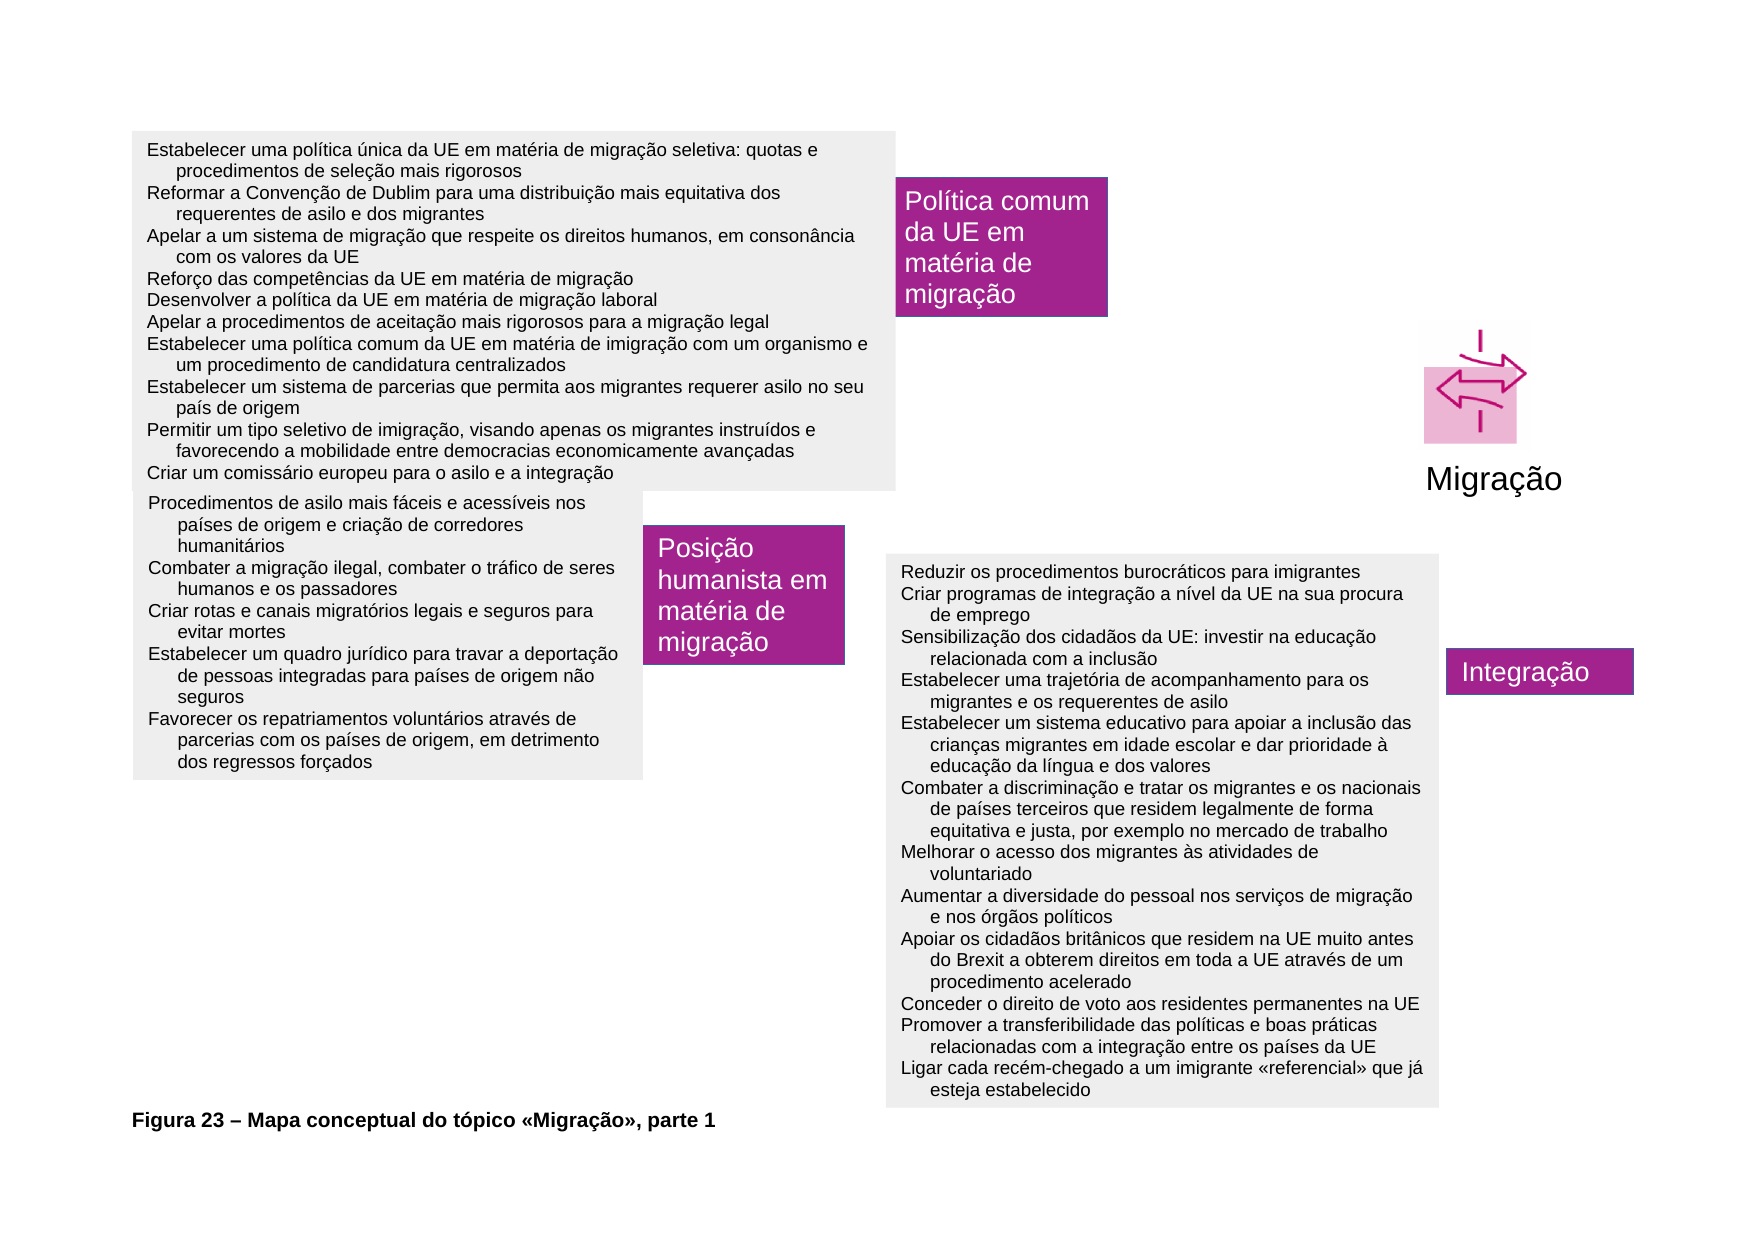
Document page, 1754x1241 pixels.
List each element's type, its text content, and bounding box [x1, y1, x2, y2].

text Figura 23 – Mapa conceptual do tópico «Migração», parte 1 [132, 143, 1633, 1132]
picture [1417, 320, 1531, 451]
